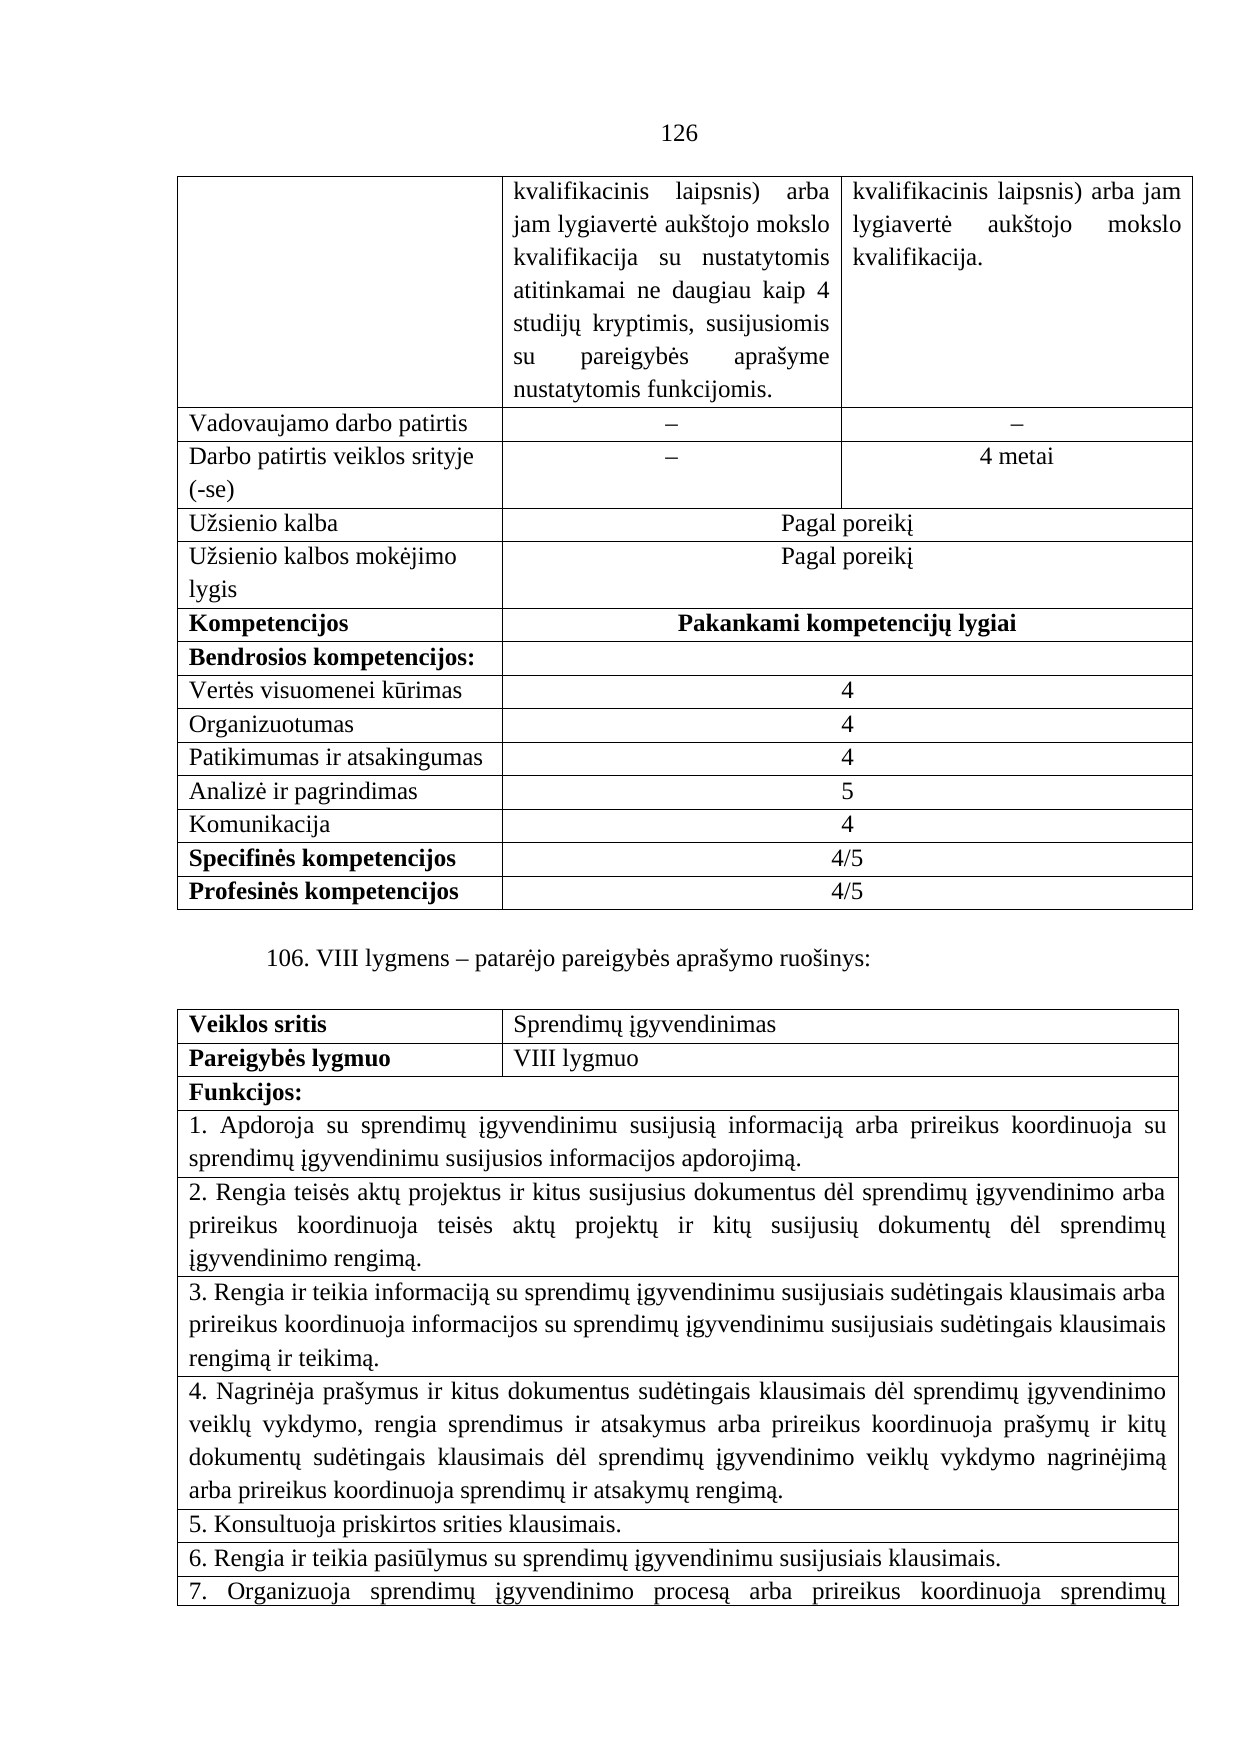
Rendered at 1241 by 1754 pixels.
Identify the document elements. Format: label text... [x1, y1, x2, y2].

table_cell VIII lygmuo [503, 1044, 1178, 1076]
table_cell kvalifikacinis laipsnis) arba jam lygiavertė aukštojo mokslo kvalifikacija su nustatytomis atitinkamai ne daugiau kaip 4 studijų kryptimis, susijusiomis su pareigybės aprašyme nustatytomis funkcijomis. [503, 177, 841, 407]
table_cell Organizuotumas [178, 709, 502, 742]
table_cell 4/5 [503, 843, 1192, 876]
table_cell 4/5 [503, 877, 1192, 909]
table_cell 5 [503, 776, 1192, 809]
table_cell Profesinės kompetencijos [178, 877, 502, 909]
table_cell Funkcijos: [178, 1077, 1178, 1109]
table_cell 4 [503, 810, 1192, 842]
table_cell Patikimumas ir atsakingumas [178, 743, 502, 775]
table_cell Bendrosios kompetencijos: [178, 642, 502, 674]
text 106. VIII lygmens – patarėjo pareigybės aprašymo ruošinys: [177, 943, 1181, 972]
table_cell 7. Organizuoja sprendimų įgyvendinimo procesą arba prireikus koordinuoja sprendimų [178, 1577, 1178, 1605]
table_cell – [503, 408, 841, 441]
table_cell Pakankami kompetencijų lygiai [503, 609, 1192, 641]
table_cell 4 [503, 709, 1192, 742]
table_cell 4 [503, 676, 1192, 708]
table_cell – [842, 408, 1192, 441]
table_cell [178, 177, 502, 407]
table_cell Užsienio kalbos mokėjimo lygis [178, 542, 502, 607]
table_cell Vertės visuomenei kūrimas [178, 676, 502, 708]
table_cell Komunikacija [178, 810, 502, 842]
table_cell 4. Nagrinėja prašymus ir kitus dokumentus sudėtingais klausimais dėl sprendimų įgyvendinimo veiklų vykdymo, rengia sprendimus ir atsakymus arba prireikus koordinuoja prašymų ir kitų dokumentų sudėtingais klausimais dėl sprendimų įgyvendinimo veiklų vykdymo nagrinėjimą arba prireikus koordinuoja sprendimų ir atsakymų rengimą. [178, 1377, 1178, 1508]
table_cell Kompetencijos [178, 609, 502, 641]
table_cell Specifinės kompetencijos [178, 843, 502, 876]
table_cell 1. Apdoroja su sprendimų įgyvendinimu susijusią informaciją arba prireikus koordinuoja su sprendimų įgyvendinimu susijusios informacijos apdorojimą. [178, 1111, 1178, 1176]
table_cell 4 metai [842, 442, 1192, 507]
table_cell Analizė ir pagrindimas [178, 776, 502, 809]
table_cell Užsienio kalba [178, 509, 502, 541]
table_cell 4 [503, 743, 1192, 775]
table_cell Pagal poreikį [503, 542, 1192, 607]
table_cell kvalifikacinis laipsnis) arba jam lygiavertė aukštojo mokslo kvalifikacija. [842, 177, 1192, 407]
table_cell 6. Rengia ir teikia pasiūlymus su sprendimų įgyvendinimu susijusiais klausimais. [178, 1543, 1178, 1576]
table_header Veiklos sritis [178, 1010, 502, 1042]
table_cell 2. Rengia teisės aktų projektus ir kitus susijusius dokumentus dėl sprendimų įgyvendinimo arba prireikus koordinuoja teisės aktų projektų ir kitų susijusių dokumentų dėl sprendimų įgyvendinimo rengimą. [178, 1178, 1178, 1276]
table_cell Pagal poreikį [503, 509, 1192, 541]
table_cell 5. Konsultuoja priskirtos srities klausimais. [178, 1510, 1178, 1542]
table_cell 3. Rengia ir teikia informaciją su sprendimų įgyvendinimu susijusiais sudėtingais klausimais arba prireikus koordinuoja informacijos su sprendimų įgyvendinimu susijusiais sudėtingais klausimais rengimą ir teikimą. [178, 1277, 1178, 1376]
table_cell Pareigybės lygmuo [178, 1044, 502, 1076]
table_cell – [503, 442, 841, 507]
table_cell Darbo patirtis veiklos srityje (-se) [178, 442, 502, 507]
table_cell Vadovaujamo darbo patirtis [178, 408, 502, 441]
table_header Sprendimų įgyvendinimas [503, 1010, 1178, 1042]
table_cell [503, 642, 1192, 674]
